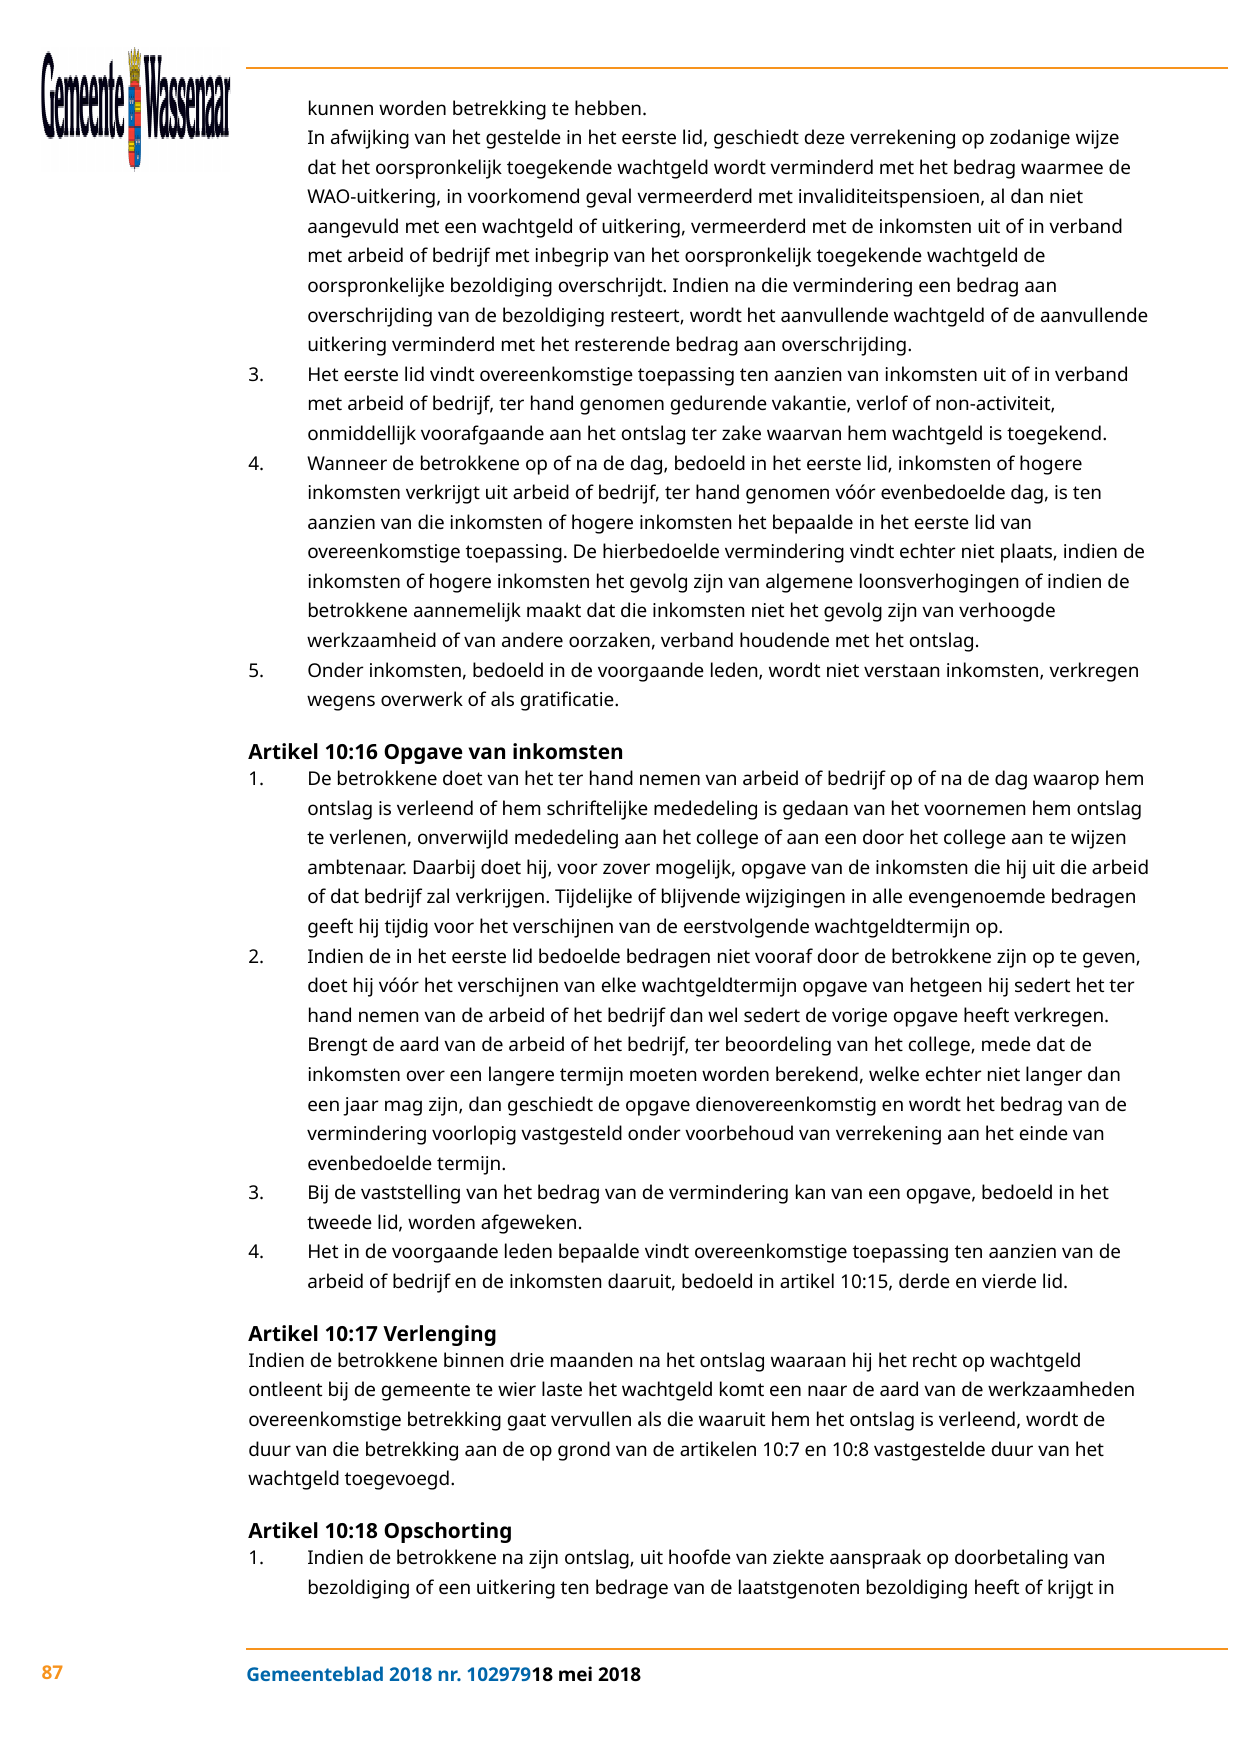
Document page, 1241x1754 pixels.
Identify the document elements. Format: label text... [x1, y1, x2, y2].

list kunnen worden betrekking te hebben. [248, 95, 1152, 121]
text Artikel 10:16 Opgave van inkomsten [248, 737, 1152, 765]
list Bij de vaststelling van het bedrag van de vermindering kan van een opgave, bedoeld in het tweede lid, worden afgeweken. [248, 1179, 1152, 1235]
list Indien de in het eerste lid bedoelde bedragen niet vooraf door de betrokkene zijn op te geven, doet hij vóór het verschijnen van elke wachtgeldtermijn opgave van hetgeen hij sedert het ter hand nemen van de arbeid of het bedrijf dan wel sedert de vorige opgave heeft verkregen. Brengt de aard van de arbeid of het bedrijf, ter beoordeling van het college, mede dat de inkomsten over een langere termijn moeten worden berekend, welke echter niet langer dan een jaar mag zijn, dan geschiedt de opgave dienovereenkomstig en wordt het bedrag van de vermindering voorlopig vastgesteld onder voorbehoud van verrekening aan het einde van evenbedoelde termijn. [248, 943, 1152, 1176]
list Het in de voorgaande leden bepaalde vindt overeenkomstige toepassing ten aanzien van de arbeid of bedrijf en de inkomsten daaruit, bedoeld in artikel 10:15, derde en vierde lid. [248, 1239, 1152, 1294]
list De betrokkene doet van het ter hand nemen van arbeid of bedrijf op of na de dag waarop hem ontslag is verleend of hem schriftelijke mededeling is gedaan van het voornemen hem ontslag te verlenen, onverwijld mededeling aan het college of aan een door het college aan te wijzen ambtenaar. Daarbij doet hij, voor zover mogelijk, opgave van de inkomsten die hij uit die arbeid of dat bedrijf zal verkrijgen. Tijdelijke of blijvende wijzigingen in alle evengenoemde bedragen geeft hij tijdig voor het verschijnen van de eerstvolgende wachtgeldtermijn op. [248, 765, 1152, 939]
list In afwijking van het gestelde in het eerste lid, geschiedt deze verrekening op zodanige wijze dat het oorspronkelijk toegekende wachtgeld wordt verminderd met het bedrag waarmee de WAO-uitkering, in voorkomend geval vermeerderd met invaliditeitspensioen, al dan niet aangevuld met een wachtgeld of uitkering, vermeerderd met de inkomsten uit of in verband met arbeid of bedrijf met inbegrip van het oorspronkelijk toegekende wachtgeld de oorspronkelijke bezoldiging overschrijdt. Indien na die vermindering een bedrag aan overschrijding van de bezoldiging resteert, wordt het aanvullende wachtgeld of de aanvullende uitkering verminderd met het resterende bedrag aan overschrijding. [248, 124, 1152, 357]
list Onder inkomsten, bedoeld in de voorgaande leden, wordt niet verstaan inkomsten, verkregen wegens overwerk of als gratificatie. [248, 657, 1152, 712]
text Indien de betrokkene binnen drie maanden na het ontslag waaraan hij het recht op wachtgeld ontleent bij de gemeente te wier laste het wachtgeld komt een naar de aard van de werkzaamheden overeenkomstige betrekking gaat vervullen als die waaruit hem het ontslag is verleend, wordt de duur van die betrekking aan de op grond van de artikelen 10:7 en 10:8 vastgestelde duur van het wachtgeld toegevoegd. [248, 1347, 1152, 1491]
list Het eerste lid vindt overeenkomstige toepassing ten aanzien van inkomsten uit of in verband met arbeid of bedrijf, ter hand genomen gedurende vakantie, verlof of non-activiteit, onmiddellijk voorafgaande aan het ontslag ter zake waarvan hem wachtgeld is toegekend. [248, 361, 1152, 446]
text Artikel 10:18 Opschorting [248, 1516, 1152, 1544]
text Artikel 10:17 Verlenging [248, 1319, 1152, 1347]
list Indien de betrokkene na zijn ontslag, uit hoofde van ziekte aanspraak op doorbetaling van bezoldiging of een uitkering ten bedrage van de laatstgenoten bezoldiging heeft of krijgt in [248, 1544, 1152, 1599]
picture [41, 47, 231, 172]
list Wanneer de betrokkene op of na de dag, bedoeld in het eerste lid, inkomsten of hogere inkomsten verkrijgt uit arbeid of bedrijf, ter hand genomen vóór evenbedoelde dag, is ten aanzien van die inkomsten of hogere inkomsten het bepaalde in het eerste lid van overeenkomstige toepassing. De hierbedoelde vermindering vindt echter niet plaats, indien de inkomsten of hogere inkomsten het gevolg zijn van algemene loonsverhogingen of indien de betrokkene aannemelijk maakt dat die inkomsten niet het gevolg zijn van verhoogde werkzaamheid of van andere oorzaken, verband houdende met het ontslag. [248, 450, 1152, 653]
